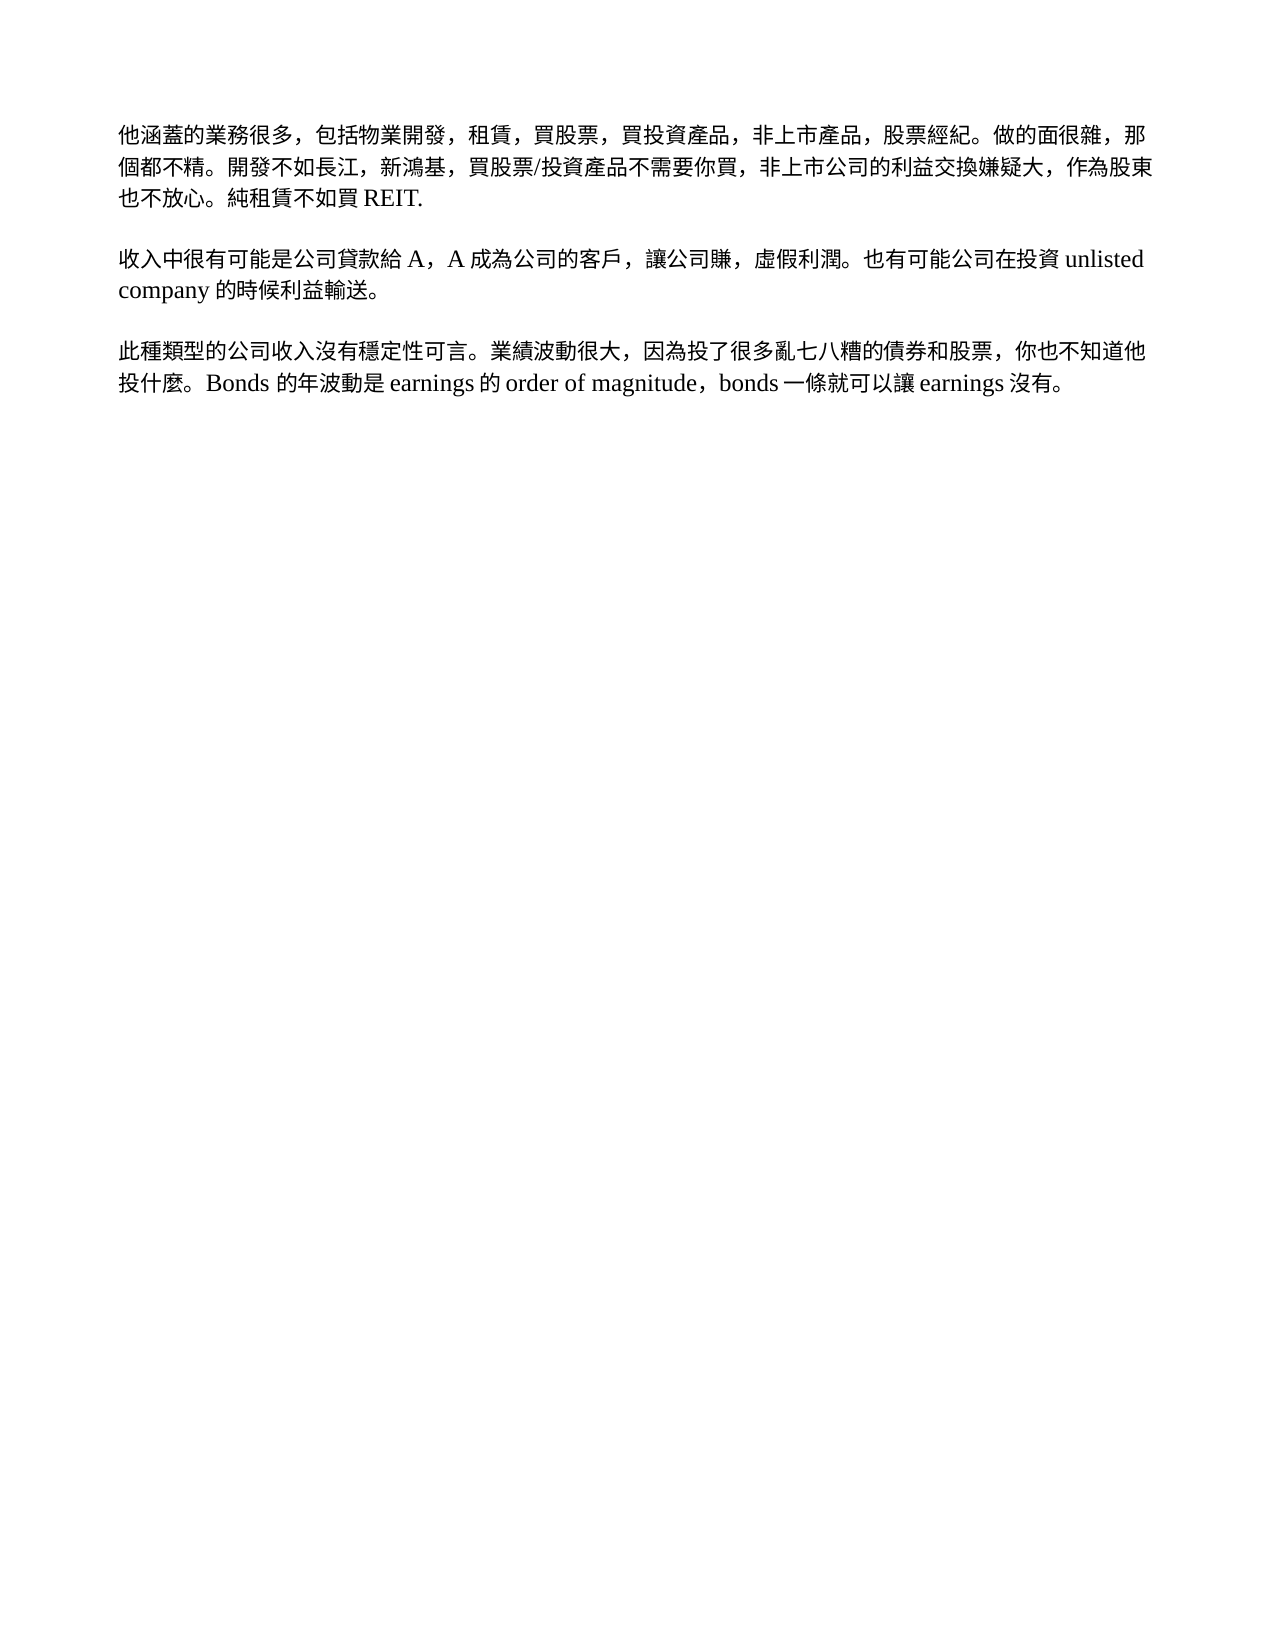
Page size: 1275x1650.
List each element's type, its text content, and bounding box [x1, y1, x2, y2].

text 此種類型的公司收入沒有穩定性可言。業績波動很大，因為投了很多亂七八糟的債券和股票，你也不知道他投什麼。Bonds 的年波動是earnings的order of magnitude，bonds一條就可以讓earnings沒有。 [118, 334, 1157, 397]
text 收入中很有可能是公司貸款給A，A成為公司的客戶，讓公司賺，虛假利潤。也有可能公司在投資unlisted company的時候利益輸送。 [118, 242, 1157, 305]
text 他涵蓋的業務很多，包括物業開發，租賃，買股票，買投資產品，非上市產品，股票經紀。做的面很雜，那個都不精。開發不如長江，新鴻基，買股票/投資產品不需要你買，非上市公司的利益交換嫌疑大，作為股東也不放心。純租賃不如買REIT. [118, 118, 1157, 213]
